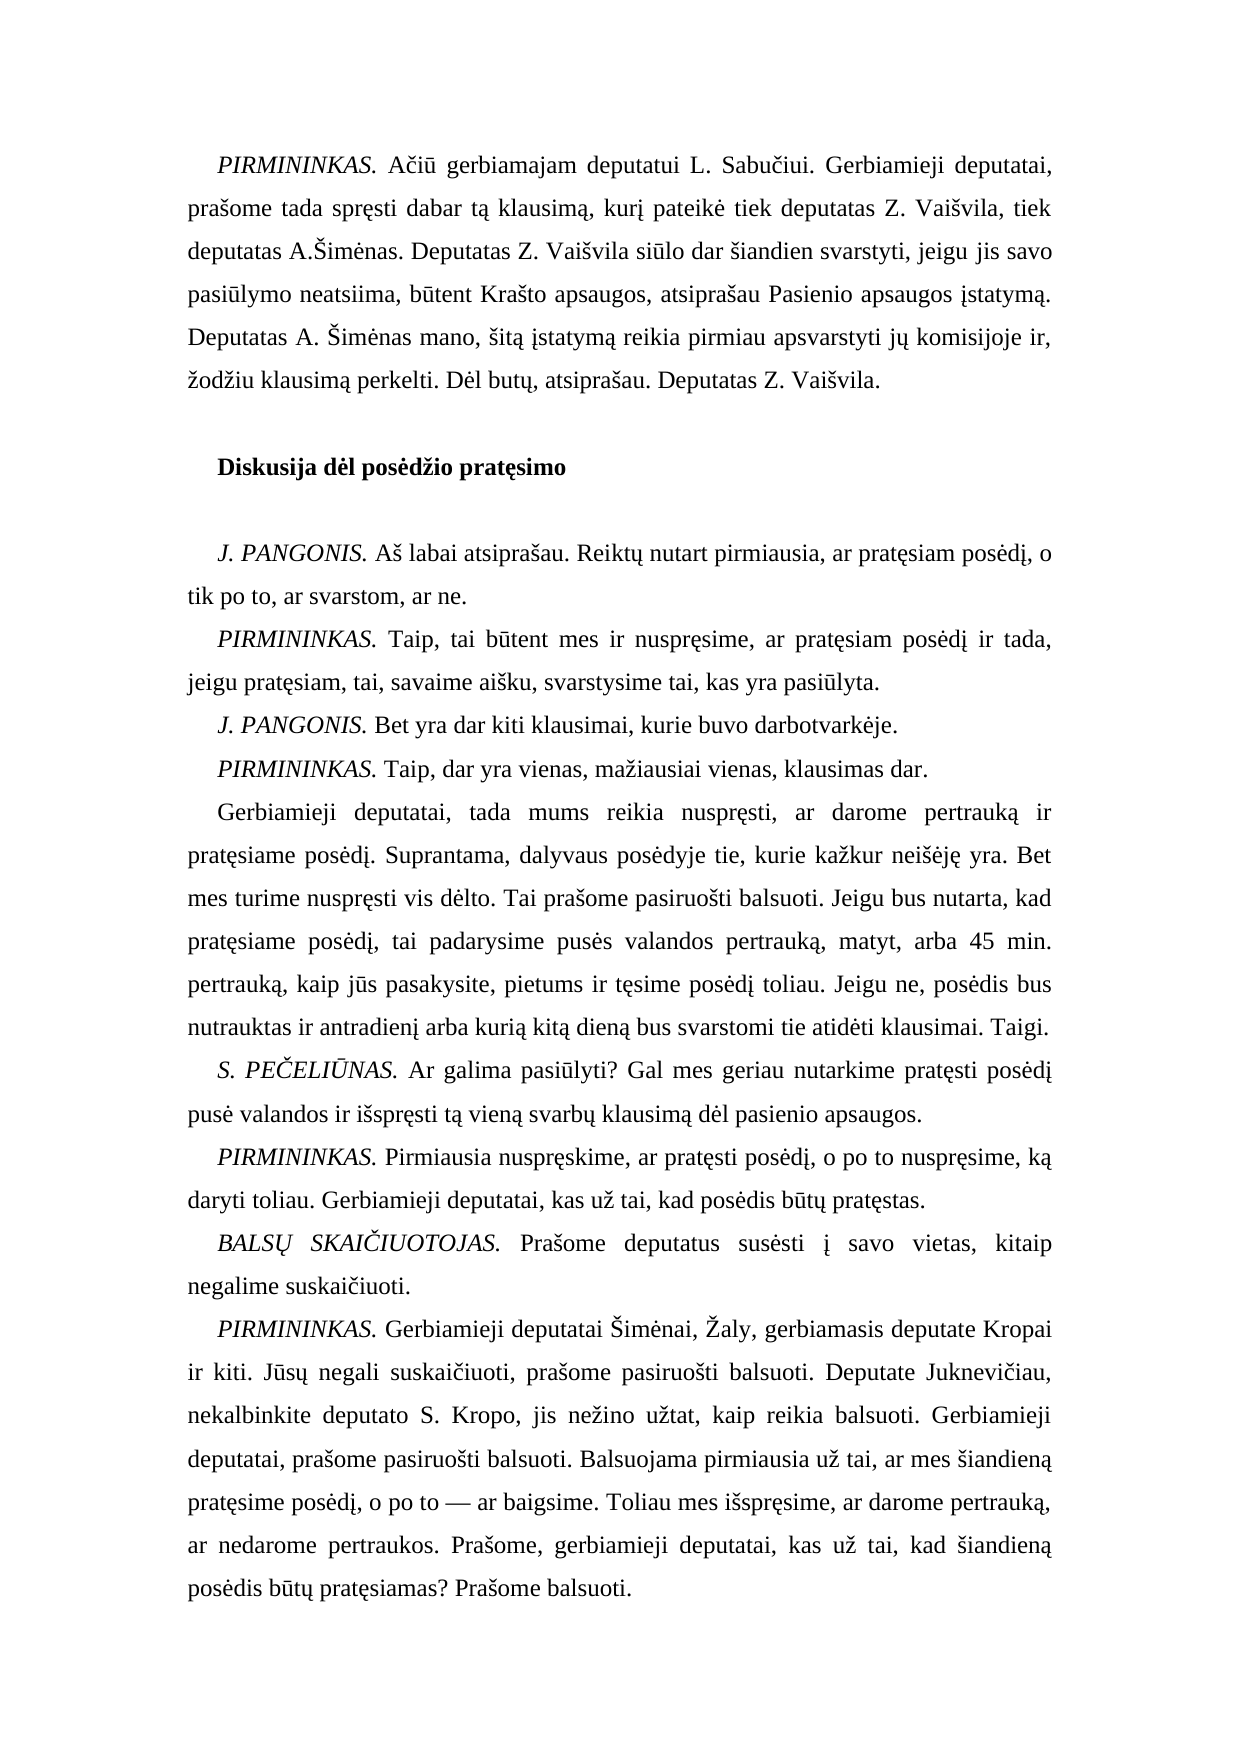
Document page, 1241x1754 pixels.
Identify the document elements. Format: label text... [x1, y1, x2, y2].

text BALSŲ SKAIČIUOTOJAS. Prašome deputatus susėsti į savo vietas, kitaip negalime suskaičiuoti. [187, 1228, 1053, 1300]
text PIRMININKAS. Taip, tai būtent mes ir nuspręsime, ar pratęsiam posėdį ir tada, jeigu pratęsiam, tai, savaime aišku, svarstysime tai, kas yra pasiūlyta. [187, 624, 1053, 696]
subtitle Diskusija dėl posėdžio pratęsimo [187, 452, 1053, 481]
text PIRMININKAS. Pirmiausia nuspręskime, ar pratęsti posėdį, o po to nuspręsime, ką daryti toliau. Gerbiamieji deputatai, kas už tai, kad posėdis būtų pratęstas. [187, 1142, 1053, 1214]
text PIRMININKAS. Taip, dar yra vienas, mažiausiai vienas, klausimas dar. [187, 754, 1053, 782]
text J. PANGONIS. Bet yra dar kiti klausimai, kurie buvo darbotvarkėje. [187, 711, 1053, 739]
text Gerbiamieji deputatai, tada mums reikia nuspręsti, ar darome pertrauką ir pratęsiame posėdį. Suprantama, dalyvaus posėdyje tie, kurie kažkur neišėję yra. Bet mes turime nuspręsti vis dėlto. Tai prašome pasiruošti balsuoti. Jeigu bus nutarta, kad pratęsiame posėdį, tai padarysime pusės valandos pertrauką, matyt, arba 45 min. pertrauką, kaip jūs pasakysite, pietums ir tęsime posėdį toliau. Jeigu ne, posėdis bus nutrauktas ir antradienį arba kurią kitą dieną bus svarstomi tie atidėti klausimai. Taigi. [187, 797, 1053, 1041]
text PIRMININKAS. Gerbiamieji deputatai Šimėnai, Žaly, gerbiamasis deputate Kropai ir kiti. Jūsų negali suskaičiuoti, prašome pasiruošti balsuoti. Deputate Juknevičiau, nekalbinkite deputato S. Kropo, jis nežino užtat, kaip reikia balsuoti. Gerbiamieji deputatai, prašome pasiruošti balsuoti. Balsuojama pirmiausia už tai, ar mes šiandieną pratęsime posėdį, o po to — ar baigsime. Toliau mes išspręsime, ar darome pertrauką, ar nedarome pertraukos. Prašome, gerbiamieji deputatai, kas už tai, kad šiandieną posėdis būtų pratęsiamas? Prašome balsuoti. [187, 1314, 1053, 1602]
text PIRMININKAS. Ačiū gerbiamajam deputatui L. Sabučiui. Gerbiamieji deputatai, prašome tada spręsti dabar tą klausimą, kurį pateikė tiek deputatas Z. Vaišvila, tiek deputatas A.Šimėnas. Deputatas Z. Vaišvila siūlo dar šiandien svarstyti, jeigu jis savo pasiūlymo neatsiima, būtent Krašto apsaugos, atsiprašau Pasienio apsaugos įstatymą. Deputatas A. Šimėnas mano, šitą įstatymą reikia pirmiau apsvarstyti jų komisijoje ir, žodžiu klausimą perkelti. Dėl butų, atsiprašau. Deputatas Z. Vaišvila. [187, 150, 1053, 394]
text S. PEČELIŪNAS. Ar galima pasiūlyti? Gal mes geriau nutarkime pratęsti posėdį pusė valandos ir išspręsti tą vieną svarbų klausimą dėl pasienio apsaugos. [187, 1056, 1053, 1127]
text J. PANGONIS. Aš labai atsiprašau. Reiktų nutart pirmiausia, ar pratęsiam posėdį, o tik po to, ar svarstom, ar ne. [187, 538, 1053, 610]
